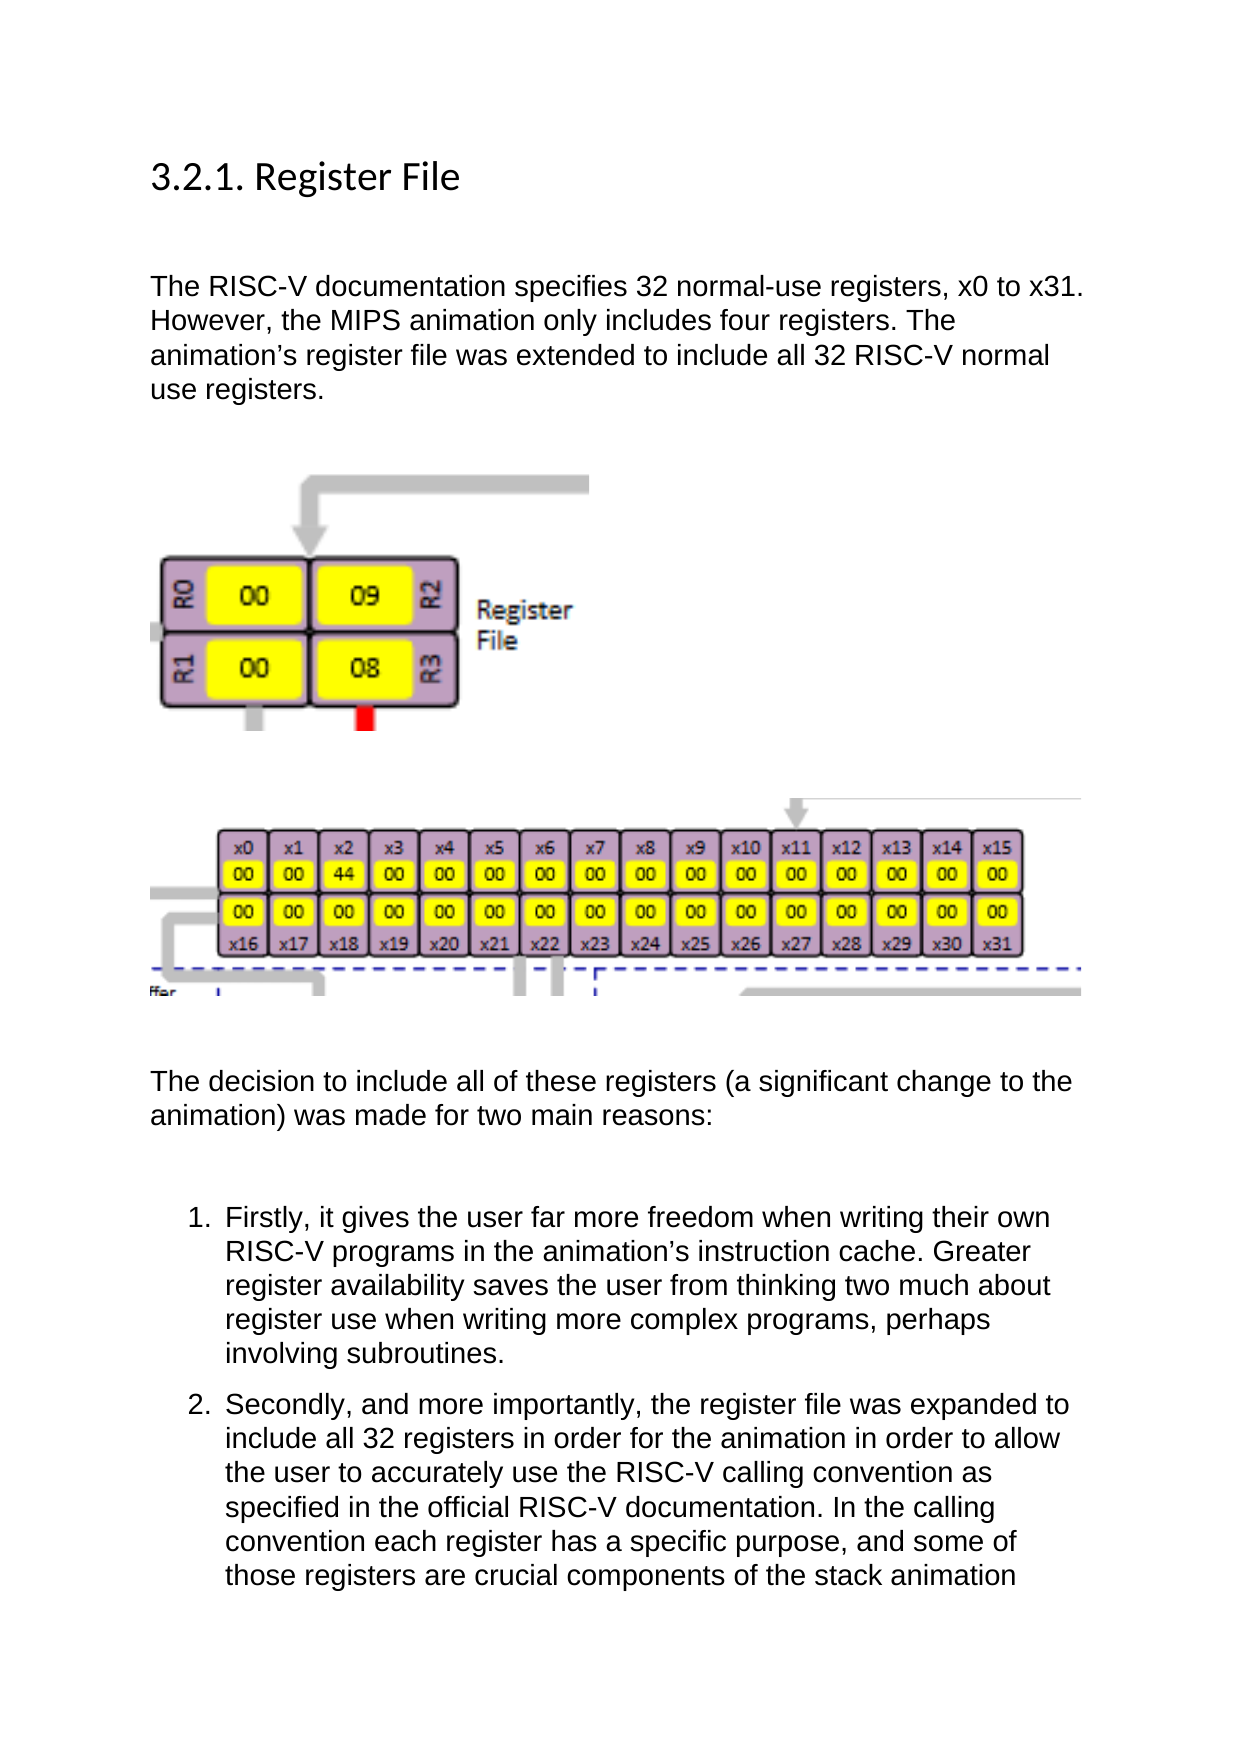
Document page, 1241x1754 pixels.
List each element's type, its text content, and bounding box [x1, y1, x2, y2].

text 3.2.1. Register File [150, 150, 1090, 201]
list Secondly, and more importantly, the register file was expanded to include all 32 registers in order for the animation in order to allow the user to accurately use the RISC-V calling convention as specified in the official RISC-V documentation. In the calling convention each register has a specific purpose, and some of those registers are crucial components of the stack animation [187, 1387, 1090, 1592]
text The RISC-V documentation specifies 32 normal-use registers, x0 to x31. However, the MIPS animation only includes four registers. The animation’s register file was extended to include all 32 RISC-V normal use registers. [150, 269, 1090, 405]
text The decision to include all of these registers (a significant change to the animation) was made for two main reasons: [150, 1064, 1090, 1132]
list Firstly, it gives the user far more freedom when writing their own RISC-V programs in the animation’s instruction cache. Greater register availability saves the user from thinking two much about register use when writing more complex programs, perhaps involving subroutines. [187, 1200, 1090, 1370]
